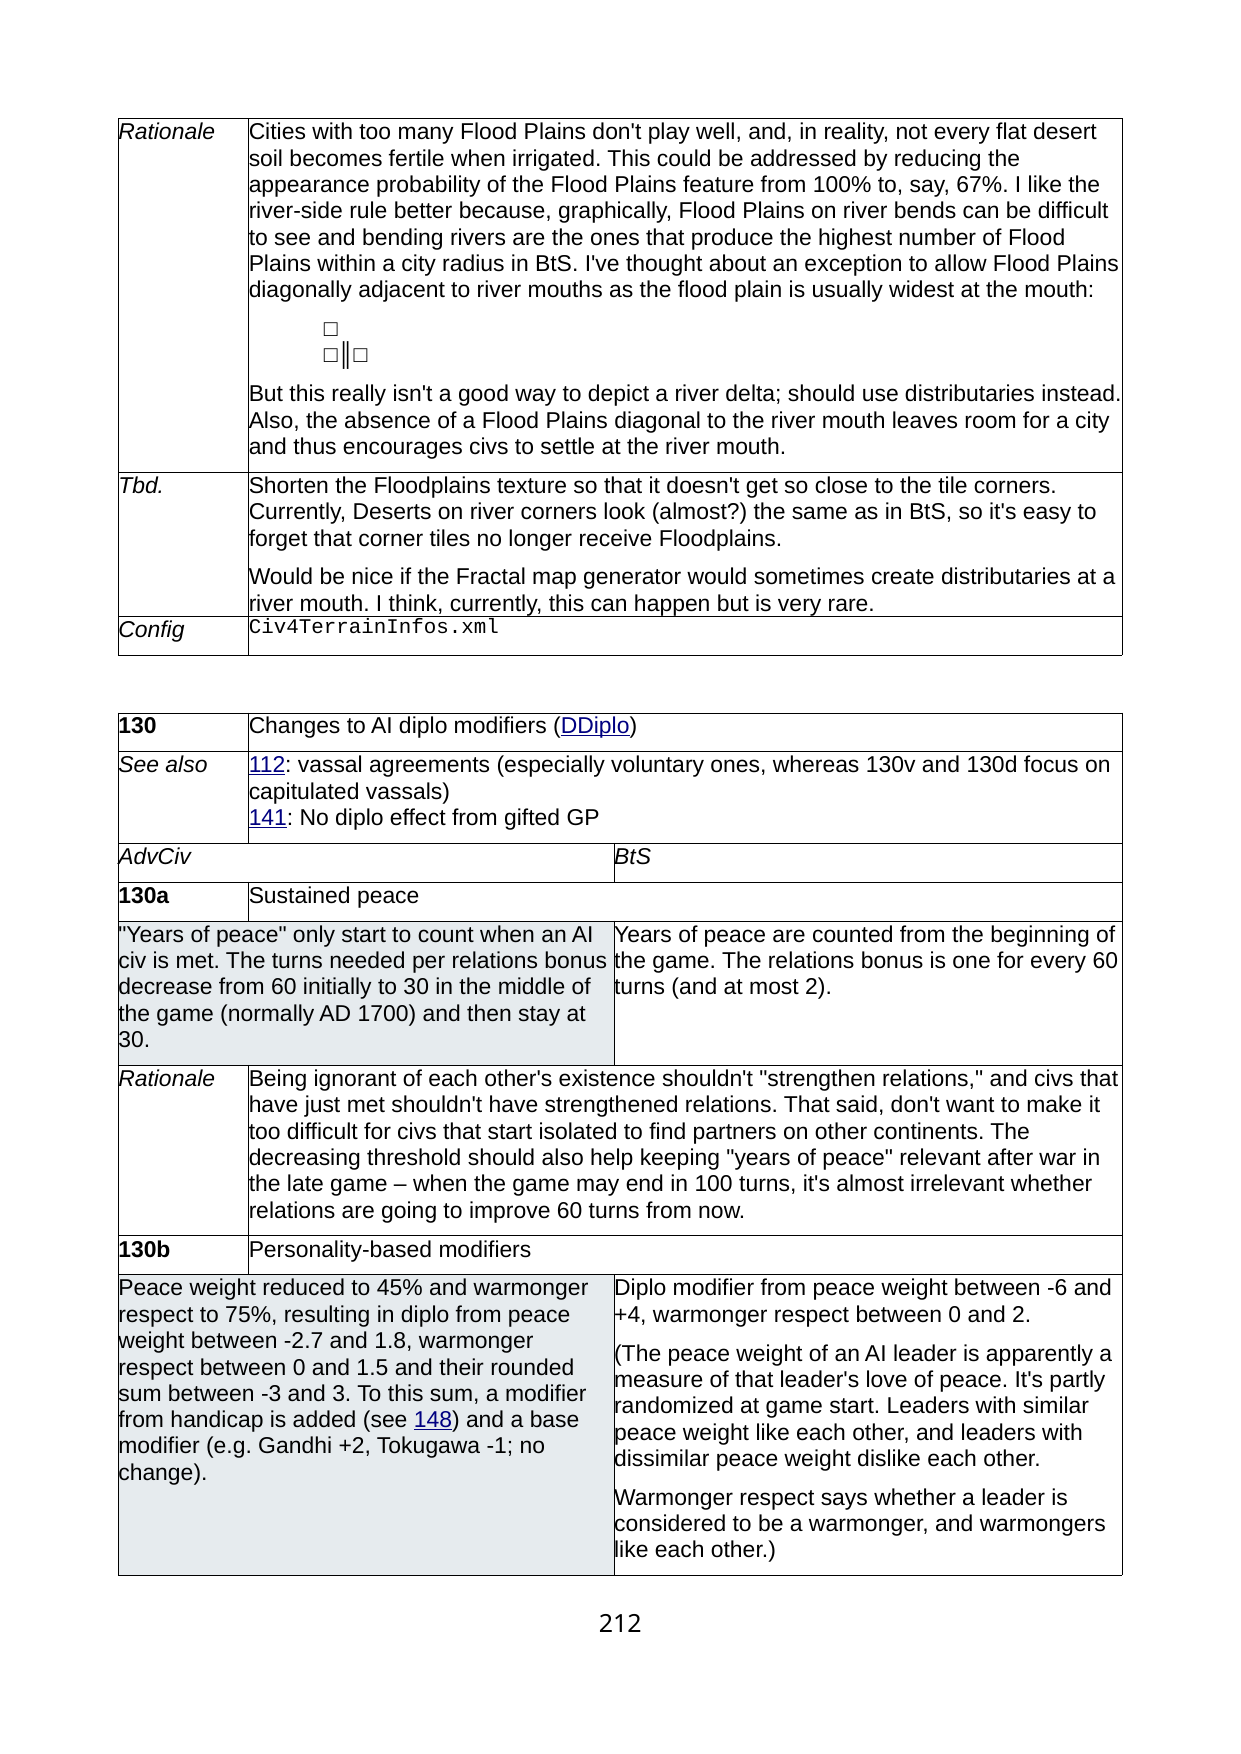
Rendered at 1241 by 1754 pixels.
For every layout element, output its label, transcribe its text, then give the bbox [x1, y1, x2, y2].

table_header Changes to AI diplo modifiers (DDiplo) [249, 714, 1122, 751]
table_cell Shorten the Floodplains texture so that it doesn't get so close to the tile corners. Currently, Deserts on river corners look (almost?) the same as in BtS, so it's easy to forget that corner tiles no longer receive Floodplains. Would be nice if the Fractal map generator would sometimes create distributaries at a river mouth. I think, currently, this can happen but is very rare. [249, 473, 1122, 616]
table_cell BtS [615, 844, 1122, 882]
table_cell 112: vassal agreements (especially voluntary ones, whereas 130v and 130d focus on capitulated vassals) 141: No diplo effect from gifted GP [249, 752, 1122, 843]
table_cell "Years of peace" only start to count when an AI civ is met. The turns needed per relations bonus decrease from 60 initially to 30 in the middle of the game (normally AD 1700) and then stay at 30. [119, 922, 614, 1065]
table_cell Rationale [119, 1066, 248, 1235]
table_cell 130b [119, 1236, 248, 1274]
table_cell Personality-based modifiers [249, 1236, 1122, 1274]
table_cell Tbd. [119, 473, 248, 616]
table_header 130 [119, 714, 248, 751]
table_cell Being ignorant of each other's existence shouldn't "strengthen relations," and civs that have just met shouldn't have strengthened relations. That said, don't want to make it too difficult for civs that start isolated to find partners on other continents. The decreasing threshold should also help keeping "years of peace" relevant after war in the late game – when the game may end in 100 turns, it's almost irrelevant whether relations are going to improve 60 turns from now. [249, 1066, 1122, 1235]
table_cell See also [119, 752, 248, 843]
table_cell Cities with too many Flood Plains don't play well, and, in reality, not every flat desert soil becomes fertile when irrigated. This could be addressed by reducing the appearance probability of the Flood Plains feature from 100% to, say, 67%. I like the river-side rule better because, graphically, Flood Plains on river bends can be difficult to see and bending rivers are the ones that produce the highest number of Flood Plains within a city radius in BtS. I've thought about an exception to allow Flood Plains diagonally adjacent to river mouths as the flood plain is usually widest at the mouth: □ □║□ But this really isn't a good way to depict a river delta; should use distributaries instead. Also, the absence of a Flood Plains diagonal to the river mouth leaves room for a city and thus encourages civs to settle at the river mouth. [249, 119, 1122, 472]
table_cell AdvCiv [119, 844, 614, 882]
table_cell Peace weight reduced to 45% and warmonger respect to 75%, resulting in diplo from peace weight between -2.7 and 1.8, warmonger respect between 0 and 1.5 and their rounded sum between -3 and 3. To this sum, a modifier from handicap is added (see 148) and a base modifier (e.g. Gandhi +2, Tokugawa -1; no change). [119, 1275, 614, 1575]
table_cell Rationale [119, 119, 248, 472]
table_cell Sustained peace [249, 883, 1122, 921]
table_cell Years of peace are counted from the beginning of the game. The relations bonus is one for every 60 turns (and at most 2). [615, 922, 1122, 1065]
table_cell Config [119, 617, 248, 655]
table_cell 130a [119, 883, 248, 921]
table_cell Diplo modifier from peace weight between -6 and +4, warmonger respect between 0 and 2. (The peace weight of an AI leader is apparently a measure of that leader's love of peace. It's partly randomized at game start. Leaders with similar peace weight like each other, and leaders with dissimilar peace weight dislike each other. Warmonger respect says whether a leader is considered to be a warmonger, and warmongers like each other.) [615, 1275, 1122, 1575]
table_cell Civ4TerrainInfos.xml [249, 617, 1122, 655]
